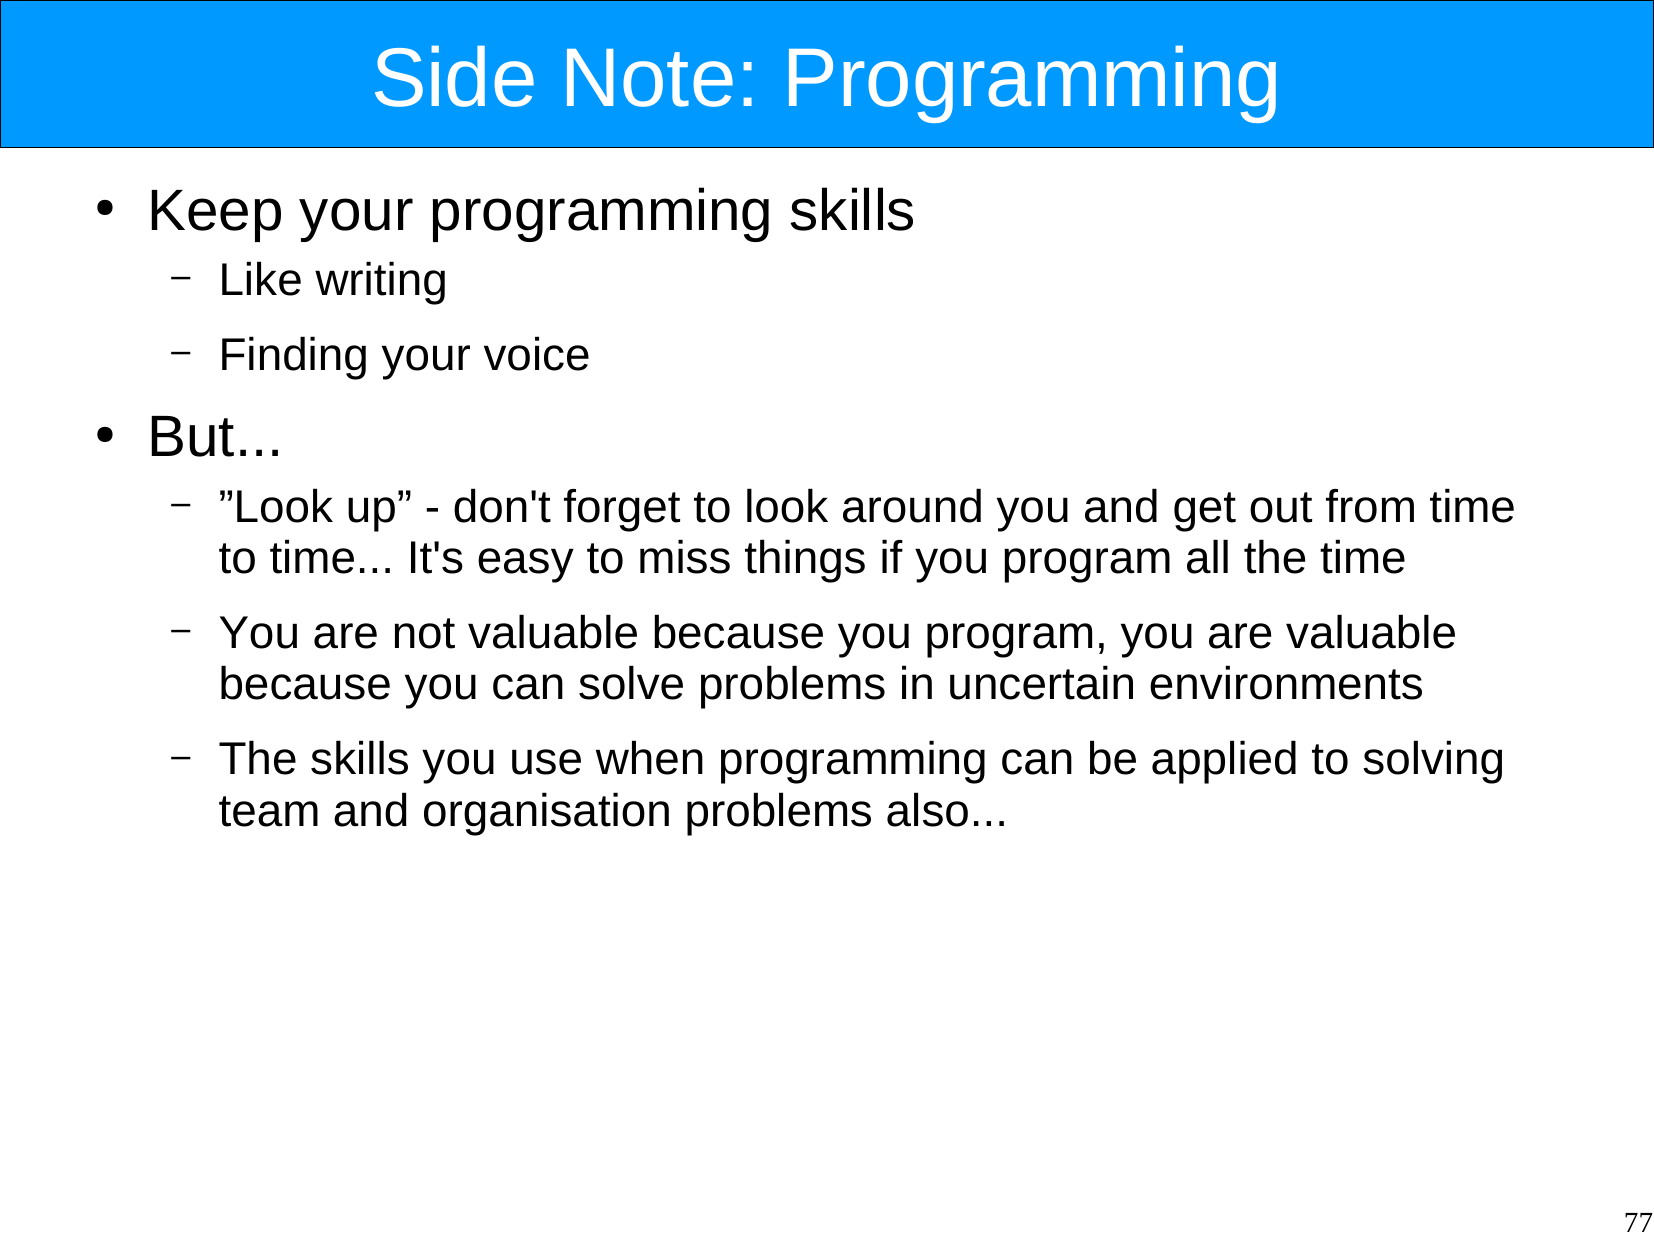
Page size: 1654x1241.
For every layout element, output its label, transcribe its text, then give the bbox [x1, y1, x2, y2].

title Side Note: Programming [82, 21, 1571, 135]
list Keep your programming skills Like writing Finding your voice But... ”Look up” - don't forget to look around you and get out from time to time... It's easy to miss things if you program all the time You are not valuable because you program, you are valuable because you can solve problems in uncertain environments The skills you use when programming can be applied to solving team and organisation problems also... [76, 177, 1565, 1196]
